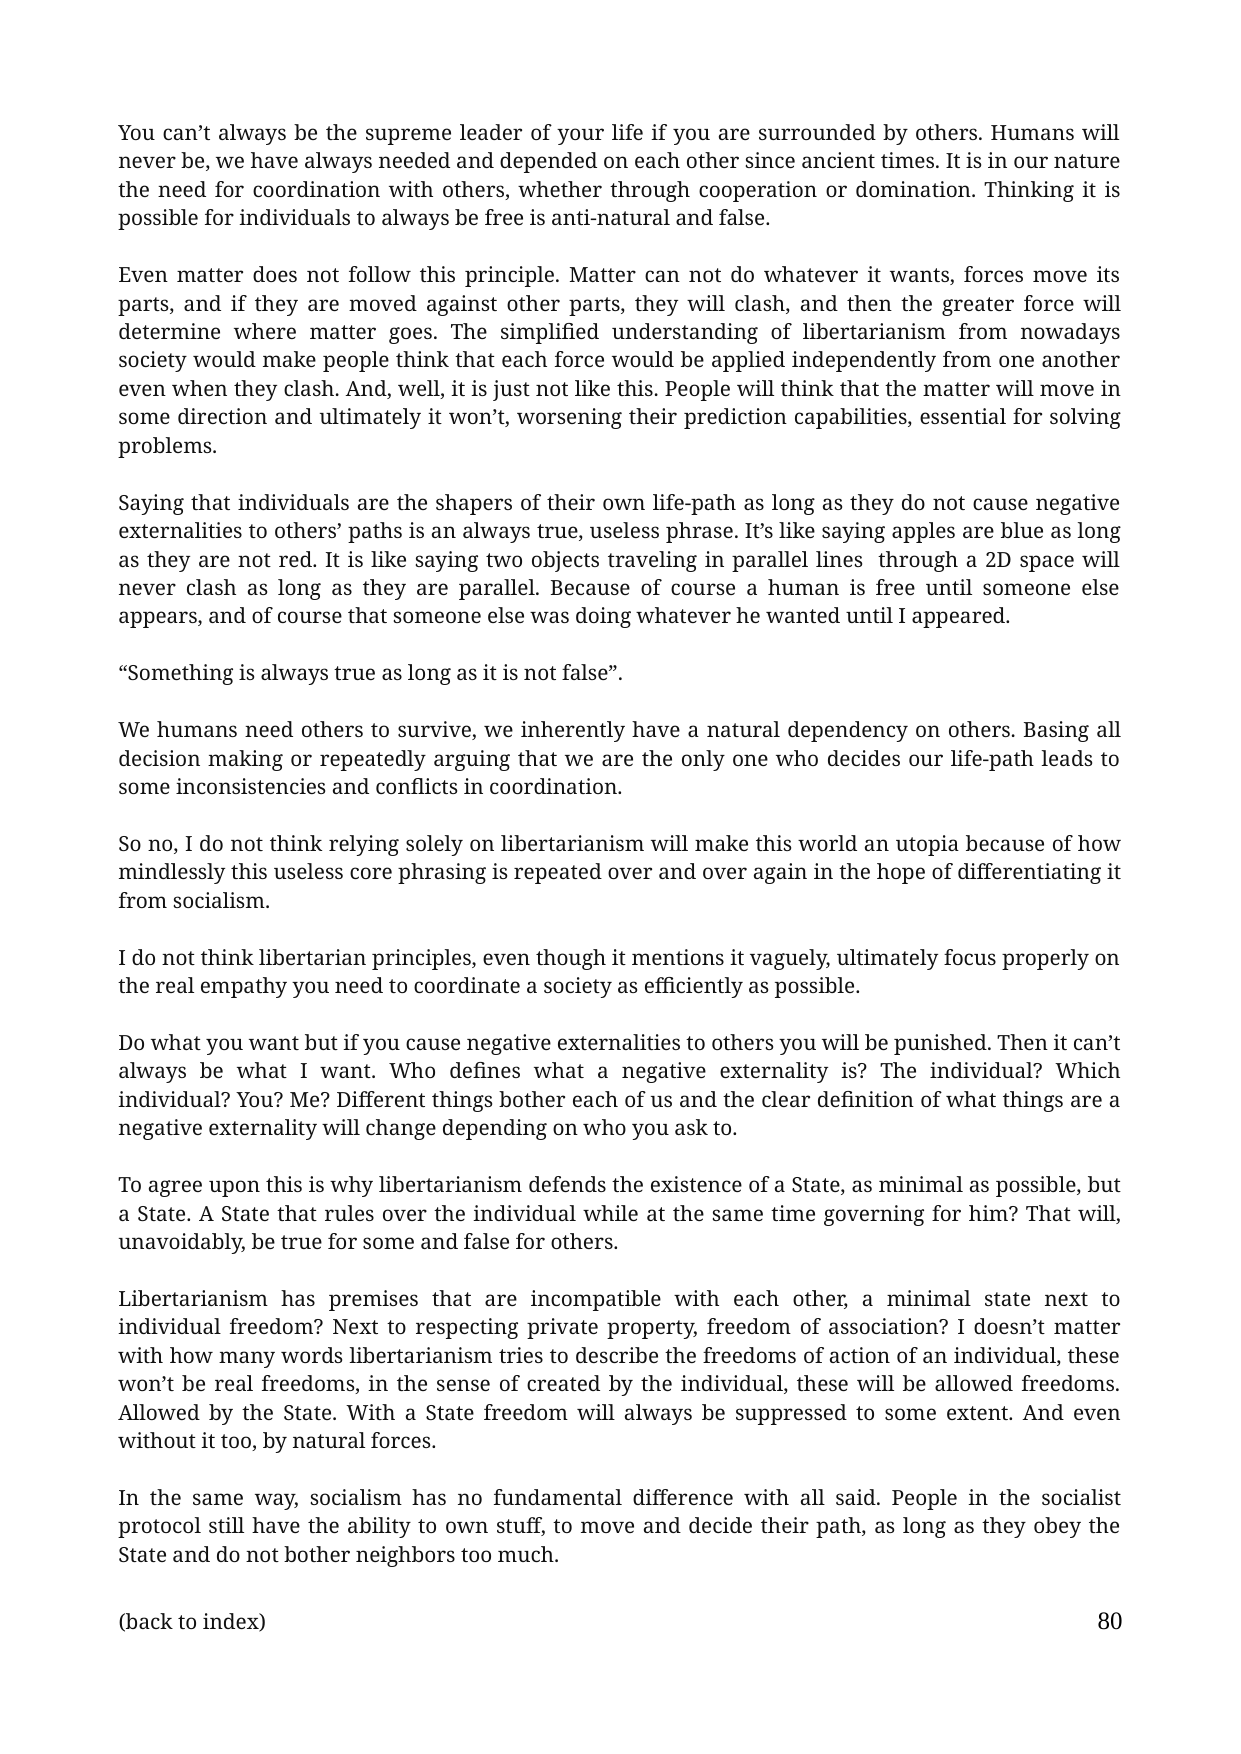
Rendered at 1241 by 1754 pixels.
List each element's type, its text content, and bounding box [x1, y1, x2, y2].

text Libertarianism has premises that are incompatible with each other, a minimal state next to individual freedom? Next to respecting private property, freedom of association? I doesn’t matter with how many words libertarianism tries to describe the freedoms of action of an individual, these won’t be real freedoms, in the sense of created by the individual, these will be allowed freedoms. Allowed by the State. With a State freedom will always be suppressed to some extent. And even without it too, by natural forces. [118, 1284, 1122, 1455]
text We humans need others to survive, we inherently have a natural dependency on others. Basing all decision making or repeatedly arguing that we are the only one who decides our life-path leads to some inconsistencies and conflicts in coordination. [118, 715, 1122, 801]
text “Something is always true as long as it is not false”. [118, 658, 1122, 687]
text Even matter does not follow this principle. Matter can not do whatever it wants, forces move its parts, and if they are moved against other parts, they will clash, and then the greater force will determine where matter goes. The simplified understanding of libertarianism from nowadays society would make people think that each force would be applied independently from one another even when they clash. And, well, it is just not like this. People will think that the matter will move in some direction and ultimately it won’t, worsening their prediction capabilities, essential for solving problems. [118, 260, 1122, 459]
text I do not think libertarian principles, even though it mentions it vaguely, ultimately focus properly on the real empathy you need to coordinate a society as efficiently as possible. [118, 943, 1122, 1000]
text So no, I do not think relying solely on libertarianism will make this world an utopia because of how mindlessly this useless core phrasing is repeated over and over again in the hope of differentiating it from socialism. [118, 829, 1122, 914]
text In the same way, socialism has no fundamental difference with all said. People in the socialist protocol still have the ability to own stuff, to move and decide their path, as long as they obey the State and do not bother neighbors too much. [118, 1483, 1122, 1568]
text To agree upon this is why libertarianism defends the existence of a State, as minimal as possible, but a State. A State that rules over the individual while at the same time governing for him? That will, unavoidably, be true for some and false for others. [118, 1170, 1122, 1256]
text Saying that individuals are the shapers of their own life-path as long as they do not cause negative externalities to others’ paths is an always true, useless phrase. It’s like saying apples are blue as long as they are not red. It is like saying two objects traveling in parallel lines through a 2D space will never clash as long as they are parallel. Because of course a human is free until someone else appears, and of course that someone else was doing whatever he wanted until I appeared. [118, 488, 1122, 630]
text Do what you want but if you cause negative externalities to others you will be punished. Then it can’t always be what I want. Who defines what a negative externality is? The individual? Which individual? You? Me? Different things bother each of us and the clear definition of what things are a negative externality will change depending on who you ask to. [118, 1028, 1122, 1142]
text You can’t always be the supreme leader of your life if you are surrounded by others. Humans will never be, we have always needed and depended on each other since ancient times. It is in our nature the need for coordination with others, whether through cooperation or domination. Thinking it is possible for individuals to always be free is anti-natural and false. [118, 118, 1122, 232]
